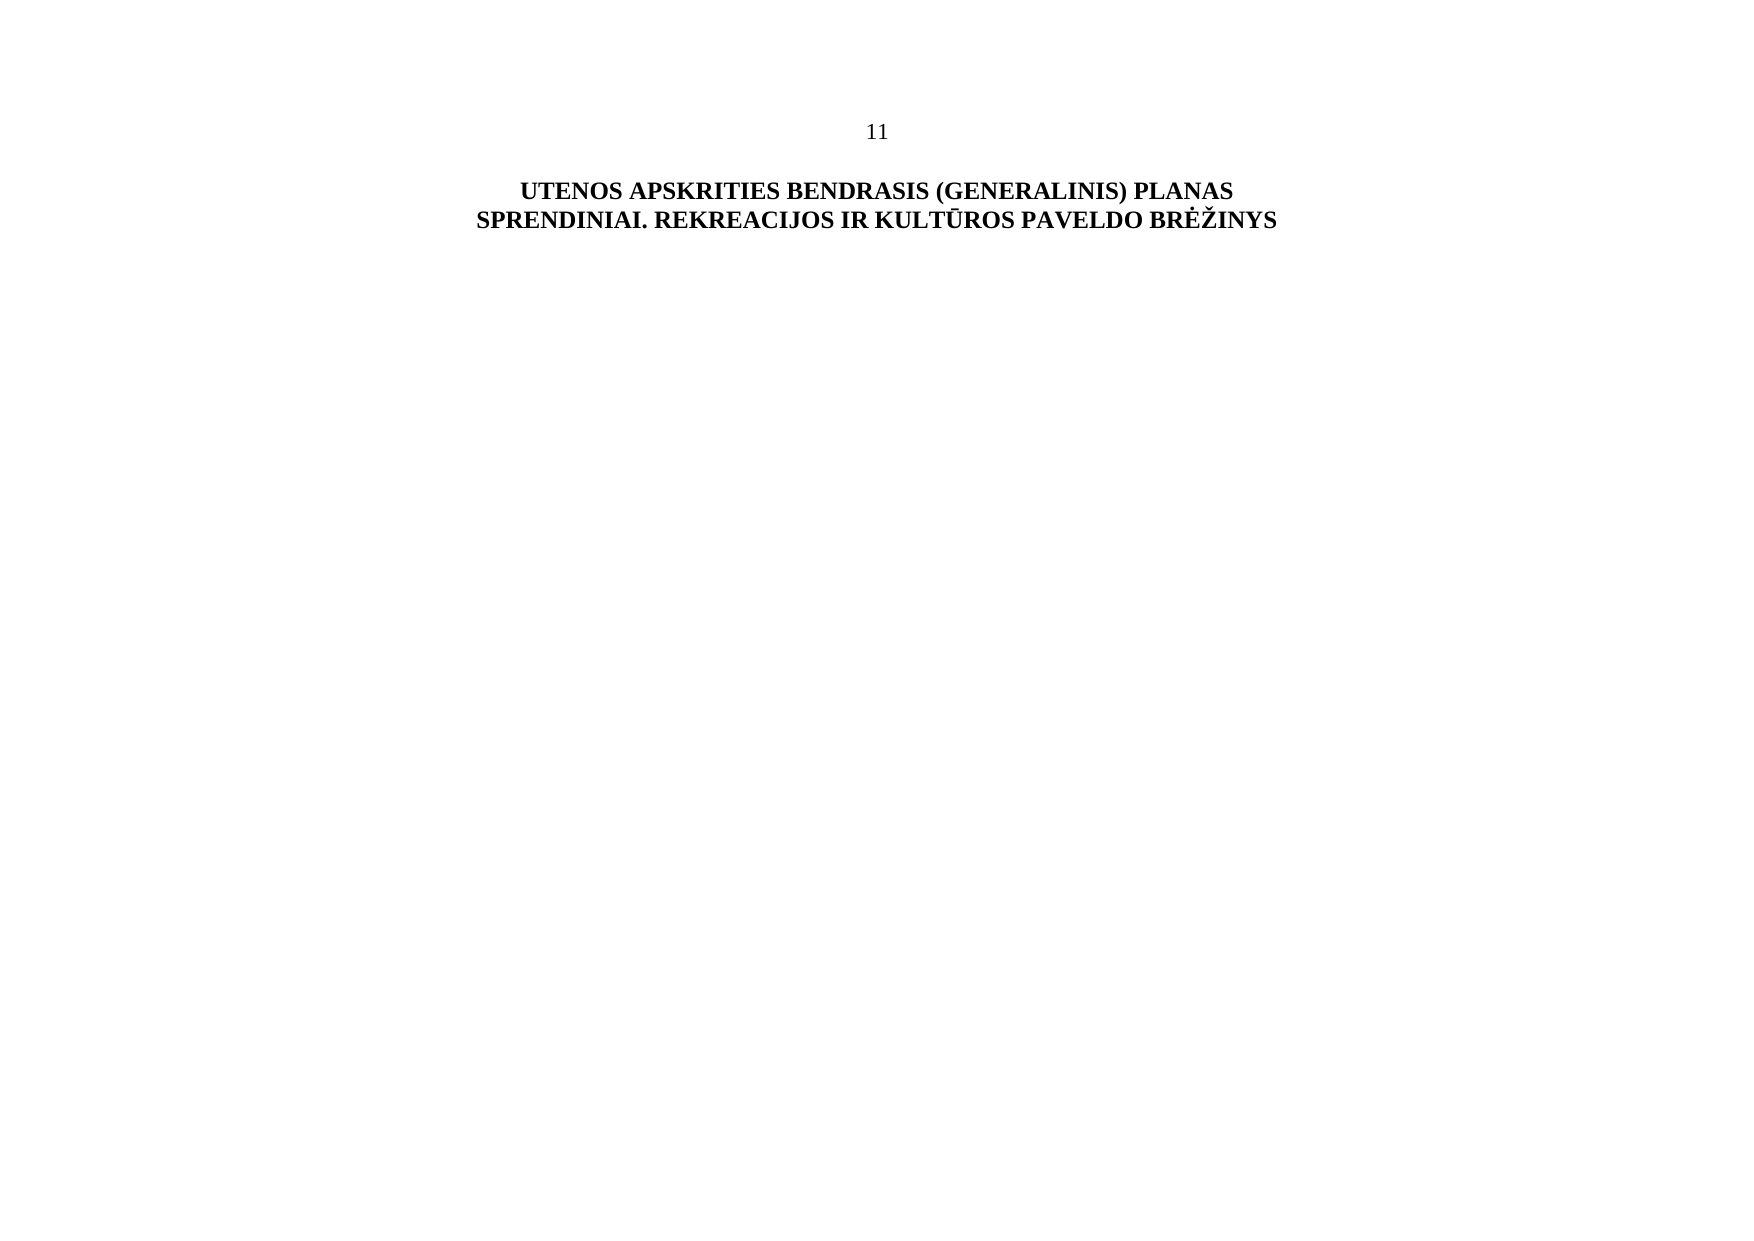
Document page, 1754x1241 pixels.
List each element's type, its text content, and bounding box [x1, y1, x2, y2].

text SPRENDINIAI. REKREACIJOS IR KULTŪROS PAVELDO BRĖŽINYS [118, 205, 1636, 234]
text UTENOS APSKRITIES BENDRASIS (GENERALINIS) PLANAS [118, 176, 1636, 205]
